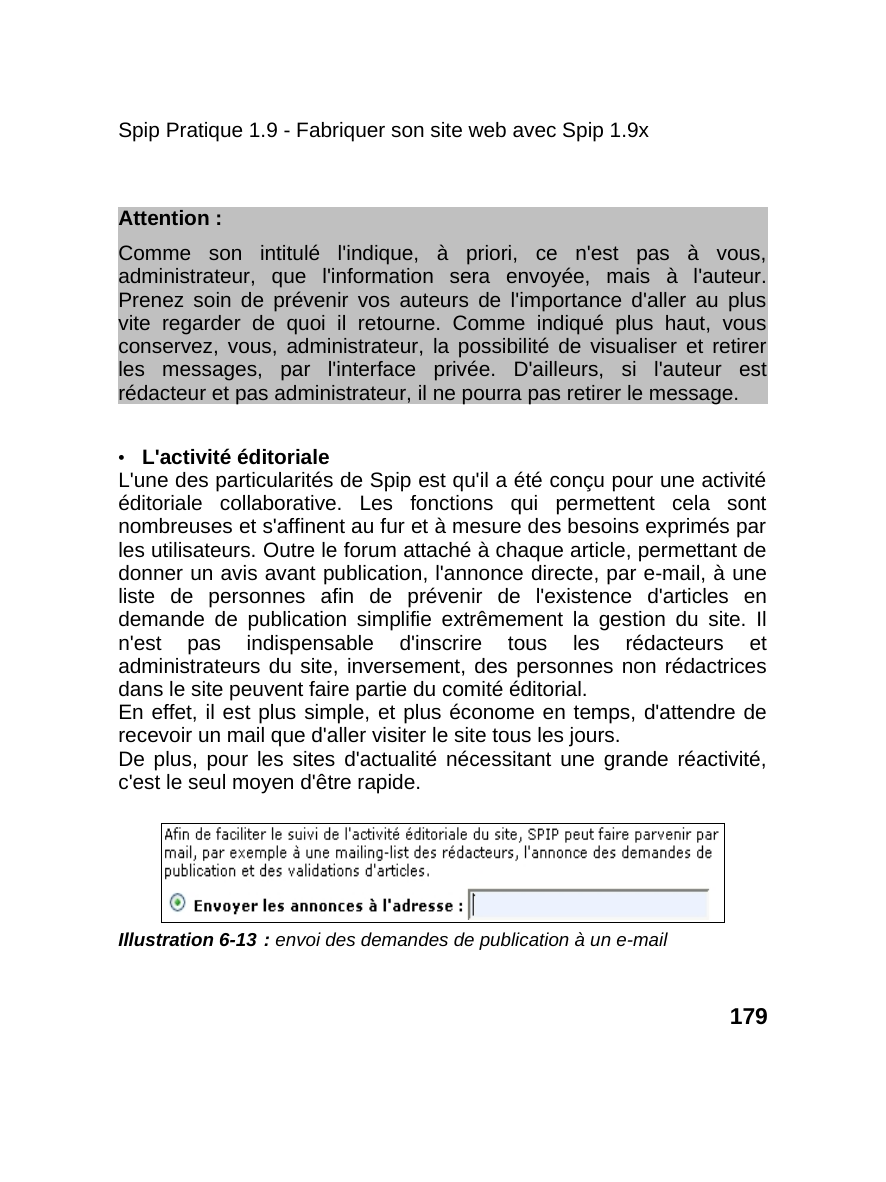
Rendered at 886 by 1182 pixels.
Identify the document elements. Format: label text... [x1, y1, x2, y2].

text [162, 824, 724, 922]
text En effet, il est plus simple, et plus économe en temps, d'attendre de recevoir un mail que d'aller visiter le site tous les jours. [118, 701, 768, 747]
text De plus, pour les sites d'actualité nécessitant une grande réactivité, c'est le seul moyen d'être rapide. [118, 747, 768, 794]
picture [165, 826, 721, 920]
text L'une des particularités de Spip est qu'il a été conçu pour une activité éditoriale collaborative. Les fonctions qui permettent cela sont nombreuses et s'affinent au fur et à mesure des besoins exprimés par les utilisateurs. Outre le forum attaché à chaque article, permettant de donner un avis avant publication, l'annonce directe, par e-mail, à une liste de personnes afin de prévenir de l'existence d'articles en demande de publication simplifie extrêmement la gestion du site. Il n'est pas indispensable d'inscrire tous les rédacteurs et administrateurs du site, inversement, des personnes non rédactrices dans le site peuvent faire partie du comité éditorial. [118, 468, 768, 701]
text Illustration 6-13 : envoi des demandes de publication à un e-mail [118, 832, 768, 950]
text Attention : [118, 207, 768, 230]
list L'activité éditoriale [118, 445, 768, 468]
text Comme son intitulé l'indique, à priori, ce n'est pas à vous, administrateur, que l'information sera envoyée, mais à l'auteur. Prenez soin de prévenir vos auteurs de l'importance d'aller au plus vite regarder de quoi il retourne. Comme indiqué plus haut, vous conservez, vous, administrateur, la possibilité de visualiser et retirer les messages, par l'interface privée. D'ailleurs, si l'auteur est rédacteur et pas administrateur, il ne pourra pas retirer le message. [118, 242, 768, 404]
